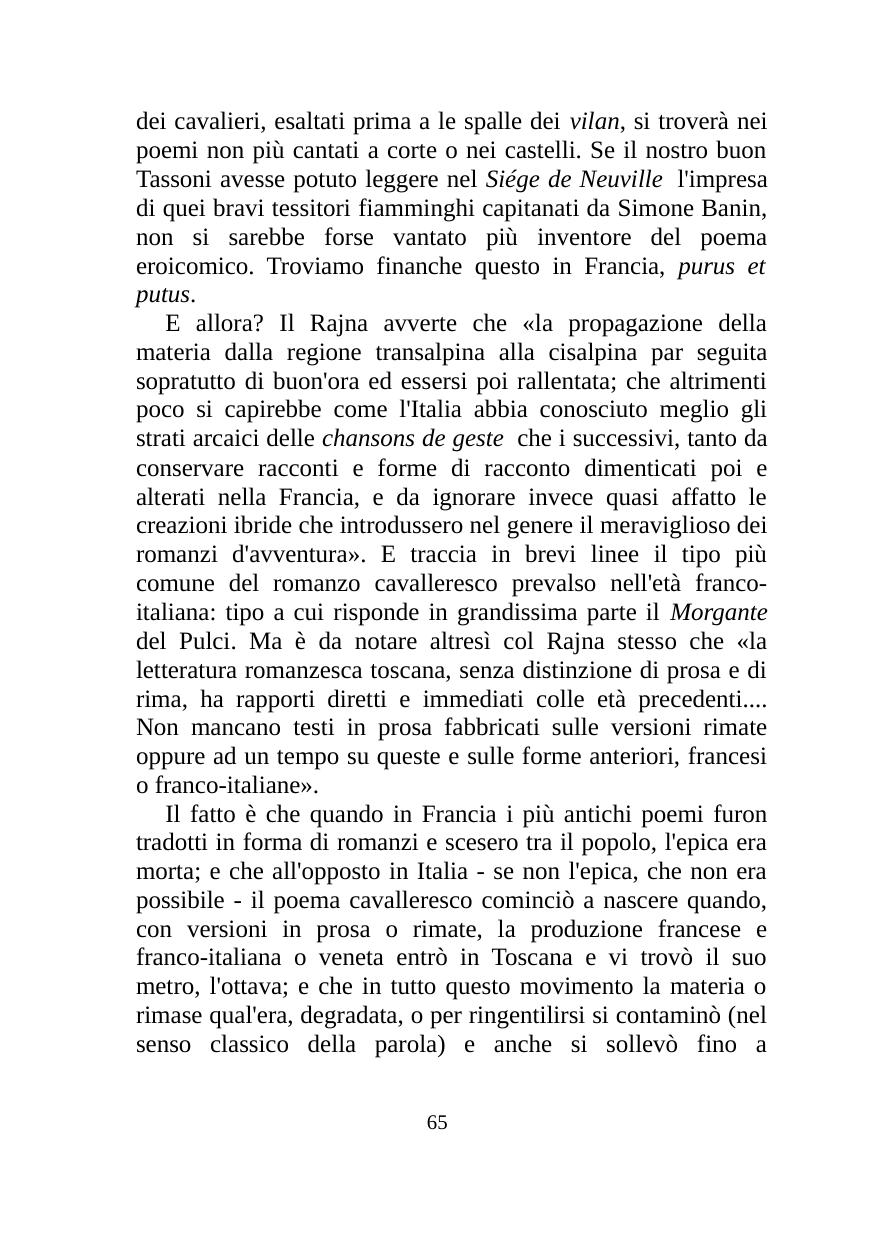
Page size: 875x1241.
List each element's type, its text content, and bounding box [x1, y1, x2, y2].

text E allora? Il Rajna avverte che «la propagazione della materia dalla regione transalpina alla cisalpina par seguita sopratutto di buon'ora ed essersi poi rallentata; che altrimenti poco si capirebbe come l'Italia abbia conosciuto meglio gli strati arcaici delle chansons de geste che i successivi, tanto da conservare racconti e forme di racconto dimenticati poi e alterati nella Francia, e da ignorare invece quasi affatto le creazioni ibride che introdussero nel genere il meraviglioso dei romanzi d'avventura». E traccia in brevi linee il tipo più comune del romanzo cavalleresco prevalso nell'età franco-italiana: tipo a cui risponde in grandissima parte il Morgante del Pulci. Ma è da notare altresì col Rajna stesso che «la letteratura romanzesca toscana, senza distinzione di prosa e di rima, ha rapporti diretti e immediati colle età precedenti.... Non mancano testi in prosa fabbricati sulle versioni rimate oppure ad un tempo su queste e sulle forme anteriori, francesi o franco-italiane». [136, 308, 768, 799]
text Il fatto è che quando in Francia i più antichi poemi furon tradotti in forma di romanzi e scesero tra il popolo, l'epica era morta; e che all'opposto in Italia - se non l'epica, che non era possibile - il poema cavalleresco cominciò a nascere quando, con versioni in prosa o rimate, la produzione francese e franco-italiana o veneta entrò in Toscana e vi trovò il suo metro, l'ottava; e che in tutto questo movimento la materia o rimase qual'era, degradata, o per ringentilirsi si contaminò (nel senso classico della parola) e anche si sollevò fino a [136, 799, 768, 1057]
text dei cavalieri, esaltati prima a le spalle dei vilan, si troverà nei poemi non più cantati a corte o nei castelli. Se il nostro buon Tassoni avesse potuto leggere nel Siége de Neuville l'impresa di quei bravi tessitori fiamminghi capitanati da Simone Banin, non si sarebbe forse vantato più inventore del poema eroicomico. Troviamo finanche questo in Francia, purus et putus. [136, 106, 768, 308]
